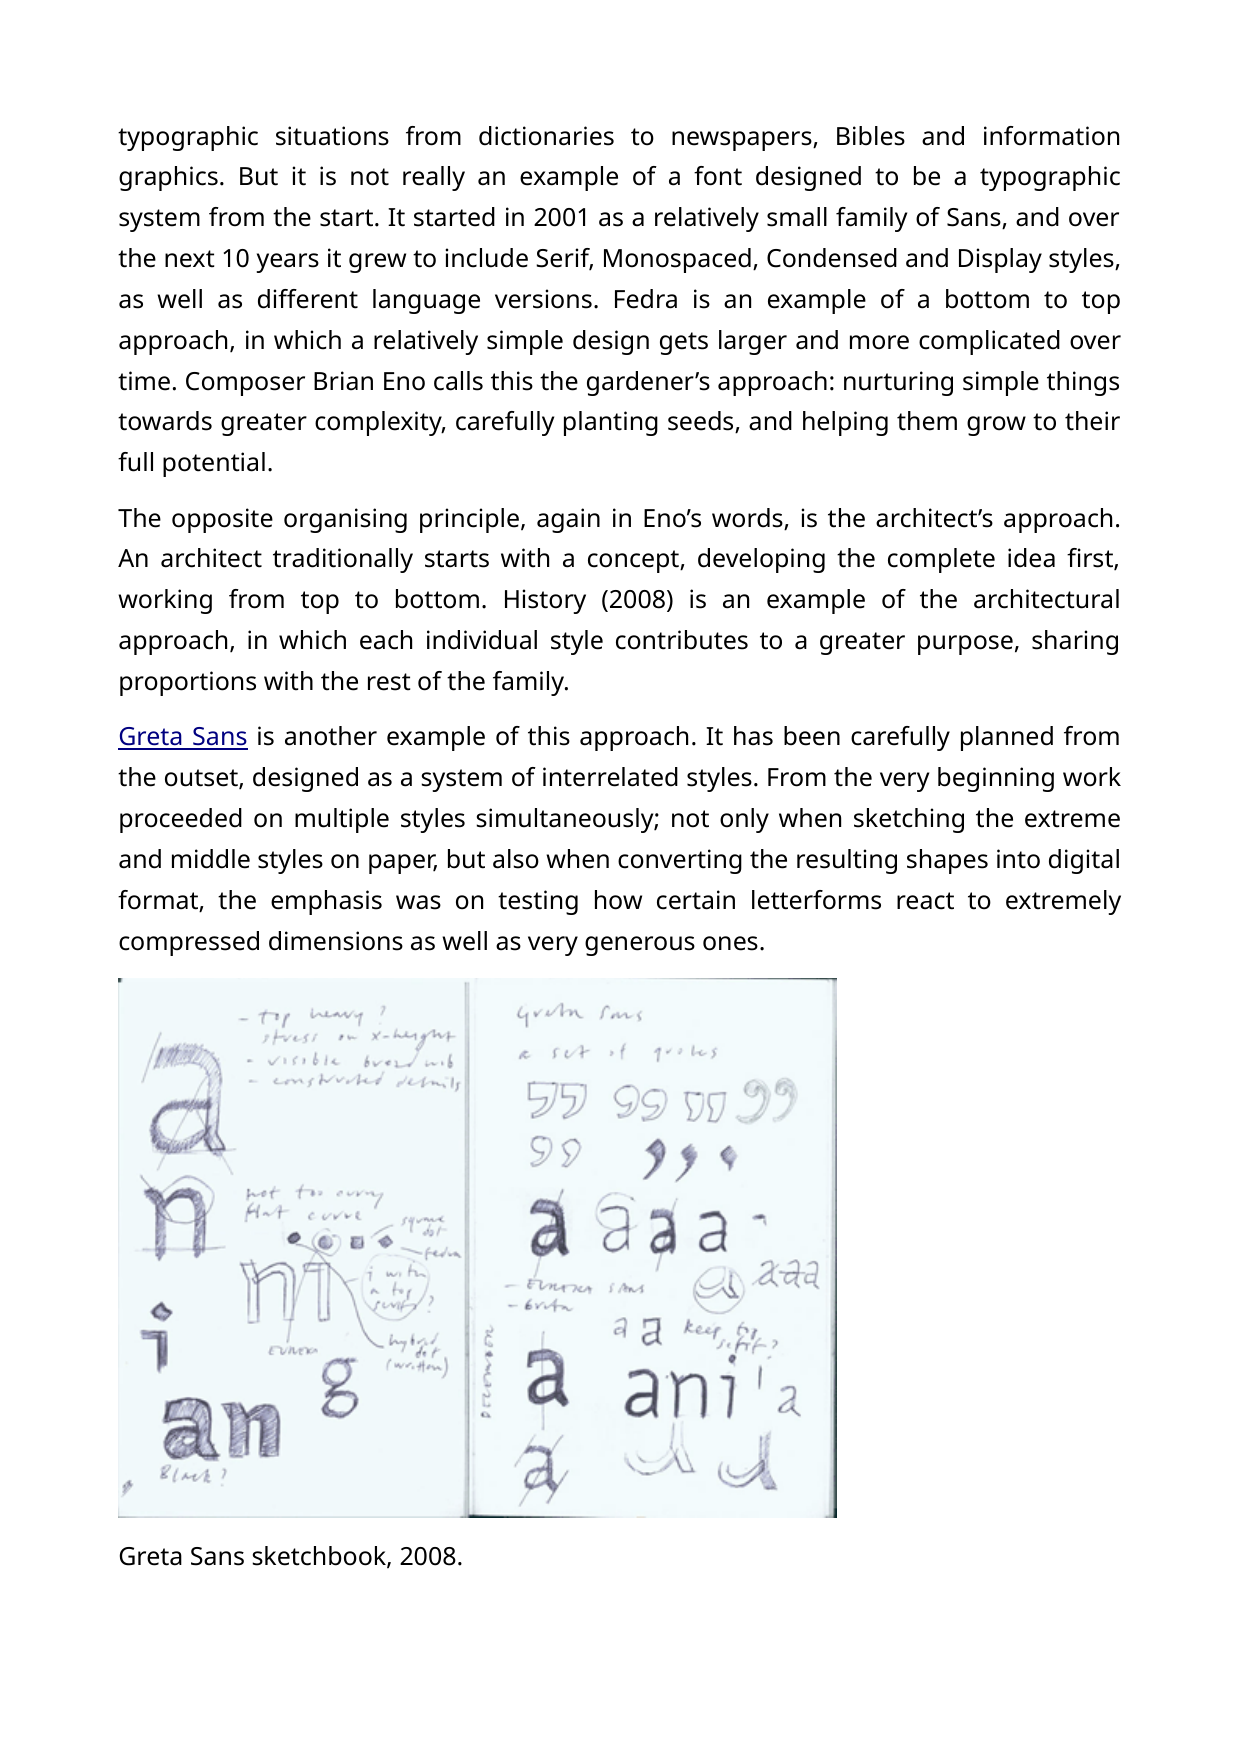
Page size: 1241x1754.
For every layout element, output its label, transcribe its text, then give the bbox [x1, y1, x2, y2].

picture [118, 978, 837, 1518]
text Greta Sans sketchbook, 2008. [118, 1539, 1122, 1573]
text Greta Sans is another example of this approach. It has been carefully planned from the outset, designed as a system of interrelated styles. From the very beginning work proceeded on multiple styles simultaneously; not only when sketching the extreme and middle styles on paper, but also when converting the resulting shapes into digital format, the emphasis was on testing how certain letterforms react to extremely compressed dimensions as well as very generous ones. [118, 719, 1122, 957]
text The opposite organising principle, again in Eno’s words, is the architect’s approach. An architect traditionally starts with a concept, developing the complete idea first, working from top to bottom. History (2008) is an example of the architectural approach, in which each individual style contributes to a greater purpose, sharing proportions with the rest of the family. [118, 500, 1122, 698]
text typographic situations from dictionaries to newspapers, Bibles and information graphics. But it is not really an example of a font designed to be a typographic system from the start. It started in 2001 as a relatively small family of Sans, and over the next 10 years it grew to include Serif, Monospaced, Condensed and Display styles, as well as different language versions. Fedra is an example of a bottom to top approach, in which a relatively simple design gets larger and more complicated over time. Composer Brian Eno calls this the gardener’s approach: nurturing simple things towards greater complexity, carefully planting seeds, and helping them grow to their full potential. [118, 118, 1122, 479]
